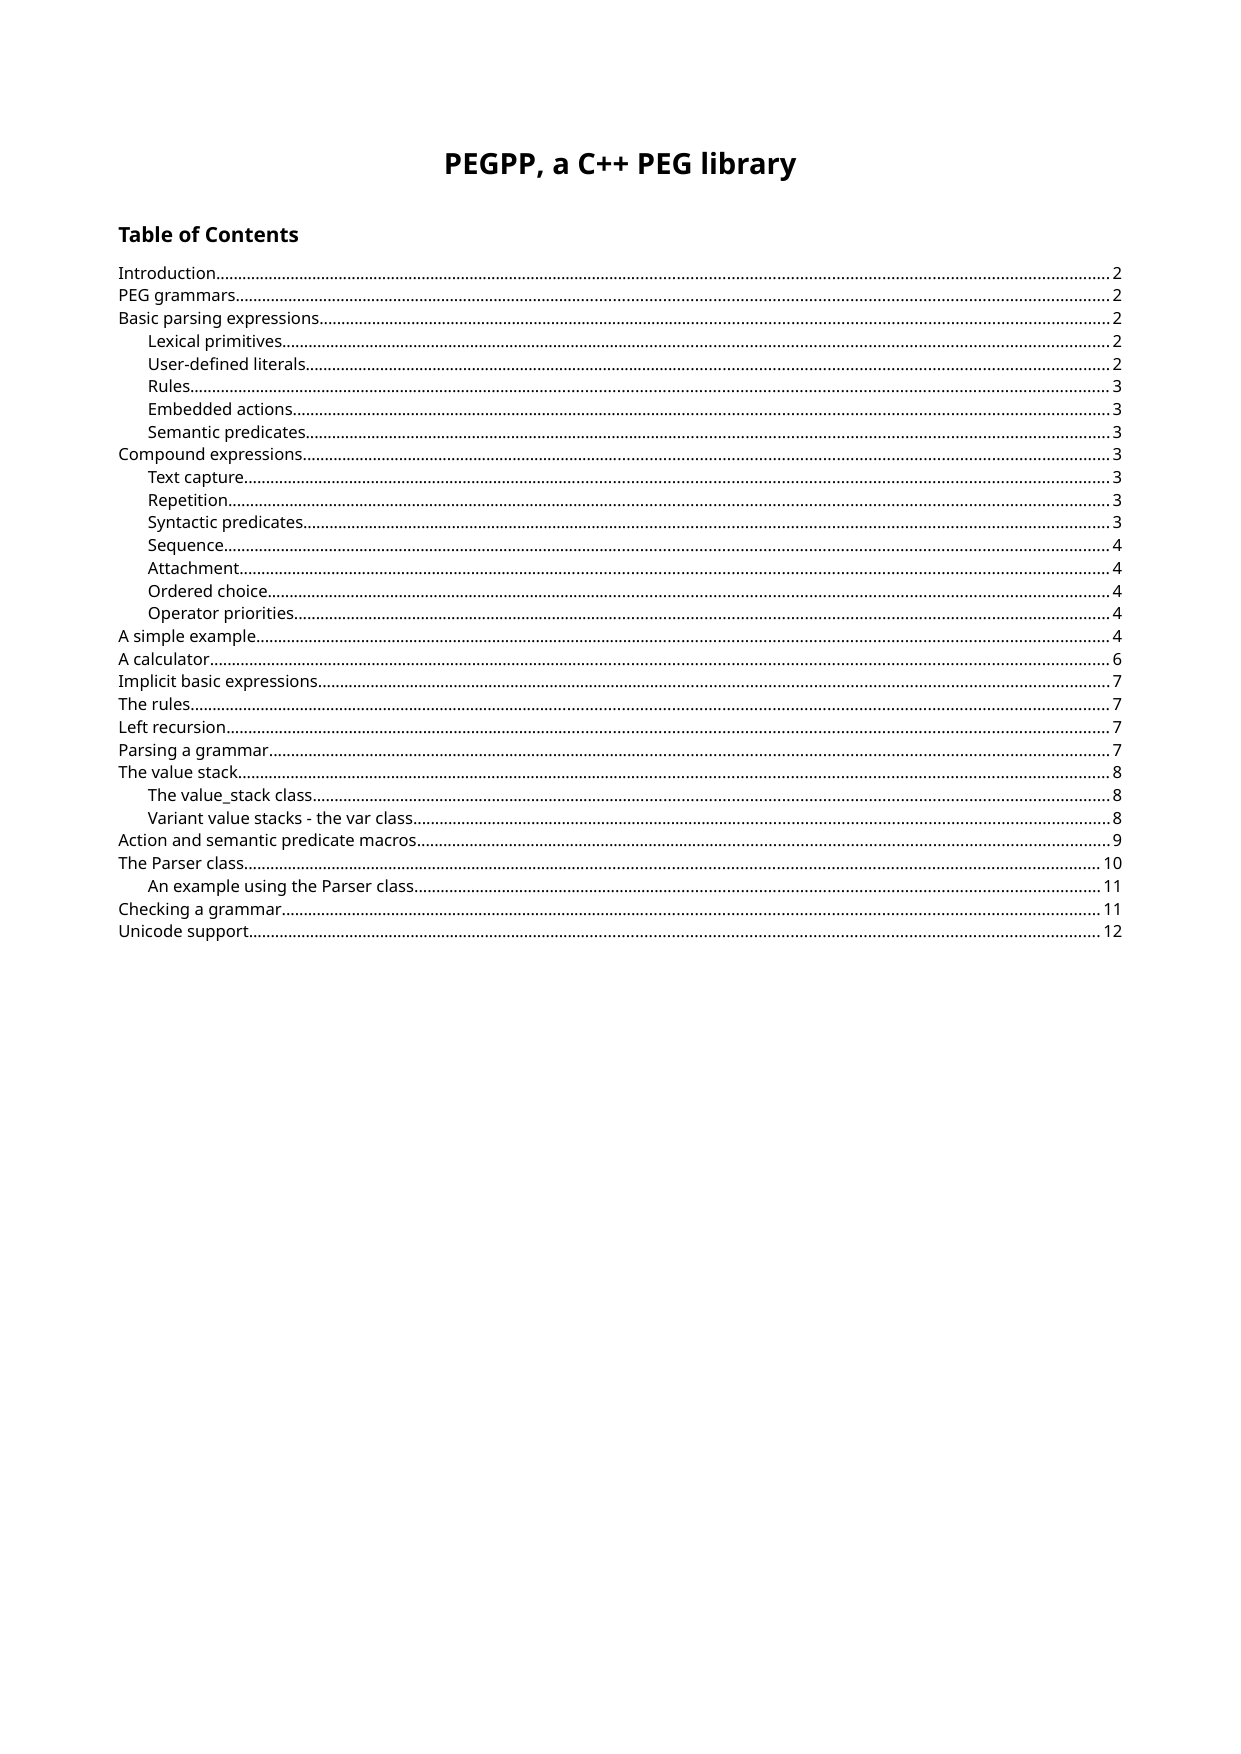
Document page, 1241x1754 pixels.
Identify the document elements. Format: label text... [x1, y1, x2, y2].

text Checking a grammar 11 [118, 897, 1122, 920]
text Repetition 3 [148, 488, 1122, 511]
text Rules 3 [148, 375, 1122, 397]
text Lexical primitives 2 [148, 329, 1122, 352]
text Attachment 4 [148, 556, 1122, 579]
text Variant value stacks - the var class 8 [148, 806, 1122, 829]
text Left recursion 7 [118, 715, 1122, 738]
text User-defined literals 2 [148, 352, 1122, 375]
text The rules 7 [118, 693, 1122, 715]
text The Parser class 10 [118, 852, 1122, 874]
text Parsing a grammar 7 [118, 738, 1122, 761]
text Introduction 2 [118, 261, 1122, 284]
text Embedded actions 3 [148, 397, 1122, 420]
text Implicit basic expressions 7 [118, 670, 1122, 693]
text An example using the Parser class 11 [148, 874, 1122, 897]
text A calculator 6 [118, 647, 1122, 670]
text Syntactic predicates 3 [148, 511, 1122, 534]
text Compound expressions 3 [118, 443, 1122, 466]
text Ordered choice 4 [148, 579, 1122, 602]
text Basic parsing expressions 2 [118, 307, 1122, 329]
text Unicode support 12 [118, 920, 1122, 942]
text Text capture 3 [148, 466, 1122, 488]
text A simple example 4 [118, 624, 1122, 647]
title PEGPP, a C++ PEG library [118, 143, 1122, 183]
text Operator priorities 4 [148, 602, 1122, 624]
text The value_stack class 8 [148, 783, 1122, 806]
text The value stack 8 [118, 761, 1122, 783]
text Action and semantic predicate macros 9 [118, 829, 1122, 852]
text Sequence 4 [148, 534, 1122, 556]
text Semantic predicates 3 [148, 420, 1122, 443]
text PEG grammars 2 [118, 284, 1122, 307]
subtitle Table of Contents [118, 220, 1122, 249]
